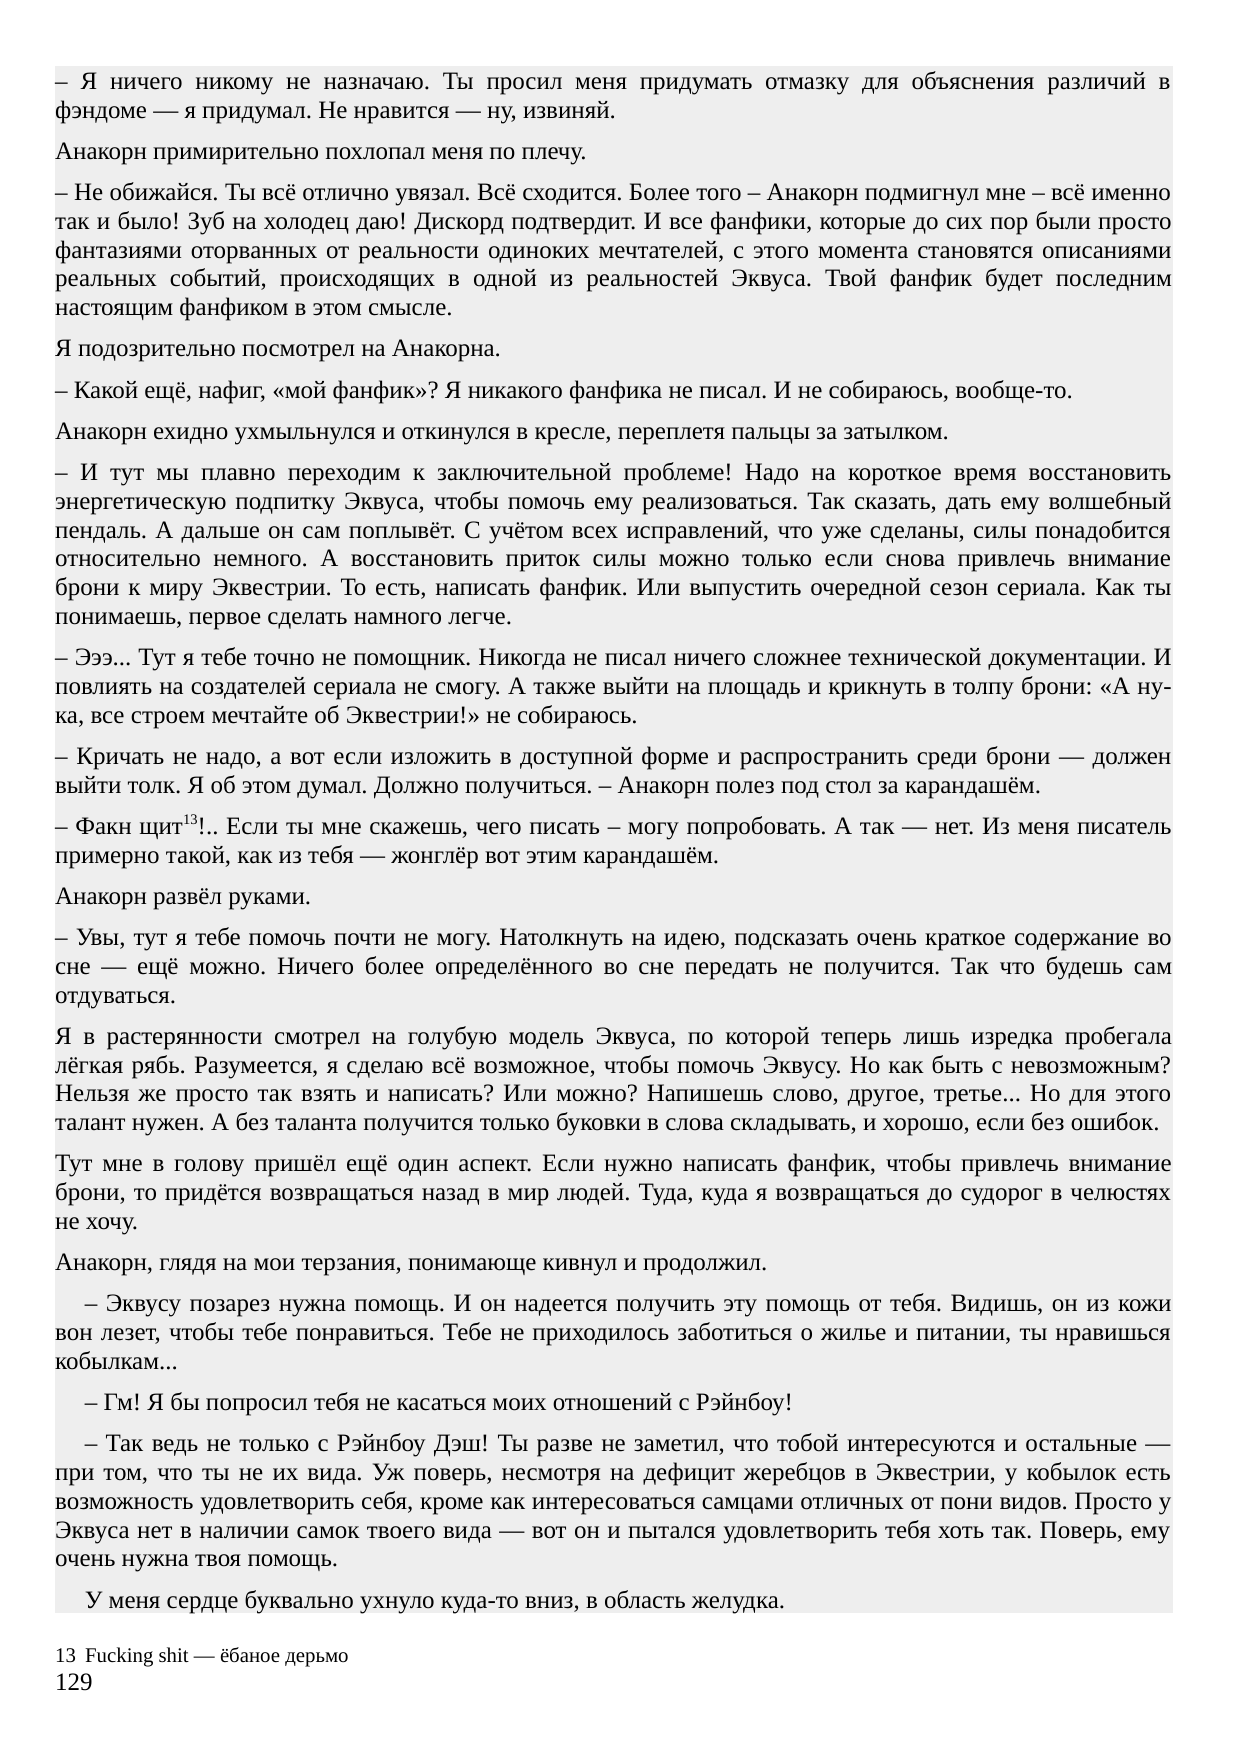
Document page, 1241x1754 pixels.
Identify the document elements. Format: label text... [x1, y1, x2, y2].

text – Гм! Я бы попросил тебя не касаться моих отношений с Рэйнбоу! [55, 1387, 1173, 1416]
text – Я ничего никому не назначаю. Ты просил меня придумать отмазку для объяснения различий в фэндоме — я придумал. Не нравится — ну, извиняй. [55, 66, 1173, 123]
text Я в растерянности смотрел на голубую модель Эквуса, по которой теперь лишь изредка пробегала лёгкая рябь. Разумеется, я сделаю всё возможное, чтобы помочь Эквусу. Но как быть с невозможным? Нельзя же просто так взять и написать? Или можно? Напишешь слово, другое, третье... Но для этого талант нужен. А без таланта получится только буковки в слова складывать, и хорошо, если без ошибок. [55, 1021, 1173, 1136]
text – Так ведь не только с Рэйнбоу Дэш! Ты разве не заметил, что тобой интересуются и остальные — при том, что ты не их вида. Уж поверь, несмотря на дефицит жеребцов в Эквестрии, у кобылок есть возможность удовлетворить себя, кроме как интересоваться самцами отличных от пони видов. Просто у Эквуса нет в наличии самок твоего вида — вот он и пытался удовлетворить тебя хоть так. Поверь, ему очень нужна твоя помощь. [55, 1428, 1173, 1572]
text – Какой ещё, нафиг, «мой фанфик»? Я никакого фанфика не писал. И не собираюсь, вообще-то. [55, 375, 1173, 403]
text Я подозрительно посмотрел на Анакорна. [55, 333, 1173, 362]
text – Кричать не надо, а вот если изложить в доступной форме и распространить среди брони — должен выйти толк. Я об этом думал. Должно получиться. – Анакорн полез под стол за карандашём. [55, 741, 1173, 798]
text – Факн щит!.. Если ты мне скажешь, чего писать – могу попробовать. А так — нет. Из меня писатель примерно такой, как из тебя — жонглёр вот этим карандашём. [55, 811, 1173, 868]
text Анакорн развёл руками. [55, 881, 1173, 910]
text – И тут мы плавно переходим к заключительной проблеме! Надо на короткое время восстановить энергетическую подпитку Эквуса, чтобы помочь ему реализоваться. Так сказать, дать ему волшебный пендаль. А дальше он сам поплывёт. С учётом всех исправлений, что уже сделаны, силы понадобится относительно немного. А восстановить приток силы можно только если снова привлечь внимание брони к миру Эквестрии. То есть, написать фанфик. Или выпустить очередной сезон сериала. Как ты понимаешь, первое сделать намного легче. [55, 457, 1173, 630]
text Анакорн примирительно похлопал меня по плечу. [55, 136, 1173, 165]
text – Не обижайся. Ты всё отлично увязал. Всё сходится. Более того – Анакорн подмигнул мне – всё именно так и было! Зуб на холодец даю! Дискорд подтвердит. И все фанфики, которые до сих пор были просто фантазиями оторванных от реальности одиноких мечтателей, с этого момента становятся описаниями реальных событий, происходящих в одной из реальностей Эквуса. Твой фанфик будет последним настоящим фанфиком в этом смысле. [55, 177, 1173, 321]
text Fucking shit — ёбаное дерьмо [55, 1642, 1173, 1667]
text – Увы, тут я тебе помочь почти не могу. Натолкнуть на идею, подсказать очень краткое содержание во сне — ещё можно. Ничего более определённого во сне передать не получится. Так что будешь сам отдуваться. [55, 922, 1173, 1008]
text Анакорн ехидно ухмыльнулся и откинулся в кресле, переплетя пальцы за затылком. [55, 416, 1173, 445]
text – Эквусу позарез нужна помощь. И он надеется получить эту помощь от тебя. Видишь, он из кожи вон лезет, чтобы тебе понравиться. Тебе не приходилось заботиться о жилье и питании, ты нравишься кобылкам... [55, 1288, 1173, 1375]
text У меня сердце буквально ухнуло куда-то вниз, в область желудка. [55, 1585, 1173, 1613]
text – Эээ... Тут я тебе точно не помощник. Никогда не писал ничего сложнее технической документации. И повлиять на создателей сериала не смогу. А также выйти на площадь и крикнуть в толпу брони: «А ну-ка, все строем мечтайте об Эквестрии!» не собираюсь. [55, 642, 1173, 728]
text Анакорн, глядя на мои терзания, понимающе кивнул и продолжил. [55, 1247, 1173, 1276]
text Тут мне в голову пришёл ещё один аспект. Если нужно написать фанфик, чтобы привлечь внимание брони, то придётся возвращаться назад в мир людей. Туда, куда я возвращаться до судорог в челюстях не хочу. [55, 1148, 1173, 1235]
